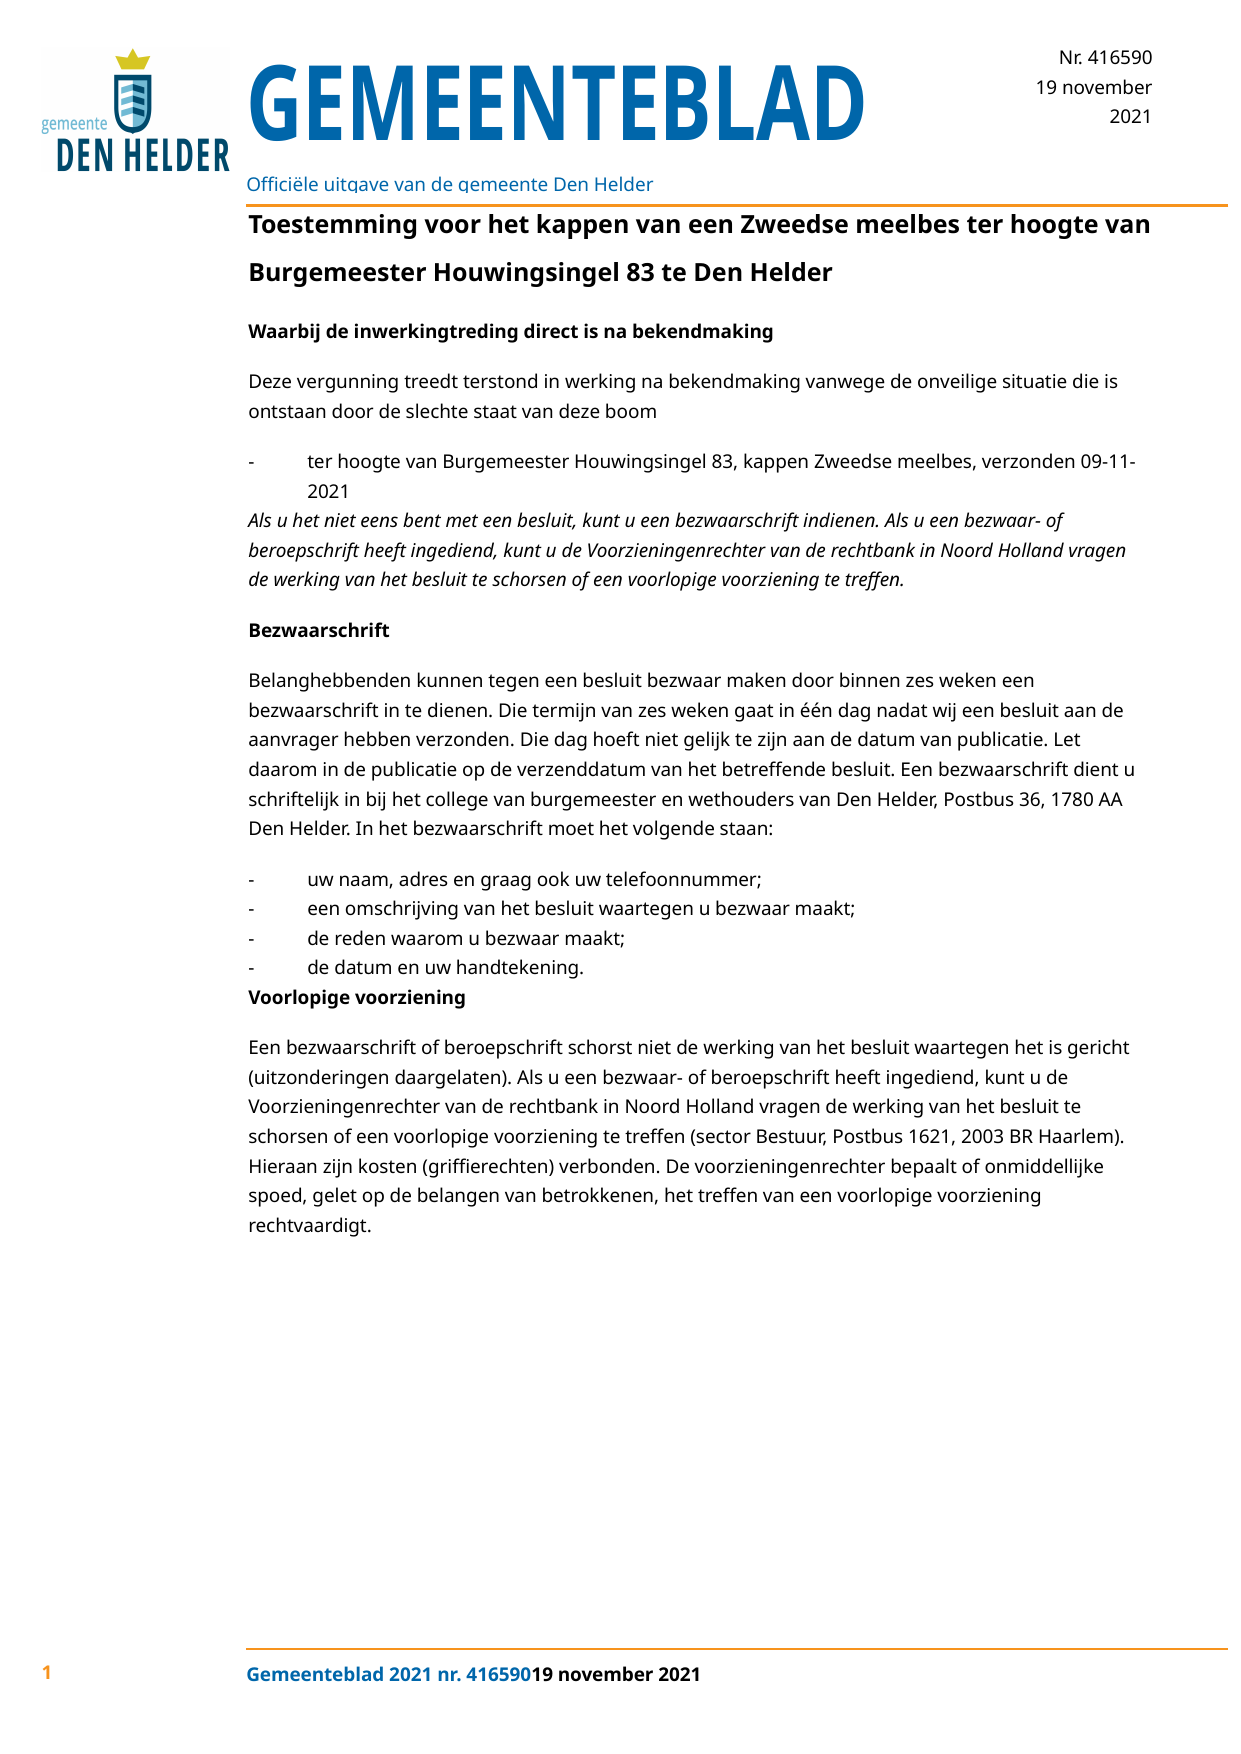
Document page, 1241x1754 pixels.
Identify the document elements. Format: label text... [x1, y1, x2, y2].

picture [63, 144, 68, 165]
picture [182, 144, 187, 165]
list uw naam, adres en graag ook uw telefoonnummer; [248, 866, 1152, 892]
text Toestemming voor het kappen van een Zweedse meelbes ter hoogte van Burgemeester Houwingsingel 83 te Den Helder [248, 207, 1152, 288]
text Voorlopige voorziening [248, 984, 1152, 1010]
picture [41, 47, 231, 172]
picture [130, 157, 135, 172]
text Waarbij de inwerkingtreding direct is na bekendmaking [248, 318, 1152, 344]
picture [100, 154, 106, 172]
text Een bezwaarschrift of beroepschrift schorst niet de werking van het besluit waartegen het is gericht (uitzonderingen daargelaten). Als u een bezwaar- of beroepschrift heeft ingediend, kunt u de Voorzieningenrechter van de rechtbank in Noord Holland vragen de werking van het besluit te schorsen of een voorlopige voorziening te treffen (sector Bestuur, Postbus 1621, 2003 BR Haarlem). Hieraan zijn kosten (griffierechten) verbonden. De voorzieningenrechter bepaalt of onmiddellijke spoed, gelet op de belangen van betrokkenen, het treffen van een voorlopige voorziening rechtvaardigt. [248, 1034, 1152, 1238]
list een omschrijving van het besluit waartegen u bezwaar maakt; [248, 895, 1152, 921]
text Als u het niet eens bent met een besluit, kunt u een bezwaarschrift indienen. Als u een bezwaar- of beroepschrift heeft ingediend, kunt u de Voorzieningenrechter van de rechtbank in Noord Holland vragen de werking van het besluit te schorsen of een voorlopige voorziening te treffen. [248, 507, 1152, 592]
list ter hoogte van Burgemeester Houwingsingel 83, kappen Zweedse meelbes, verzonden 09-11-2021 [248, 448, 1152, 504]
list de reden waarom u bezwaar maakt; [248, 925, 1152, 951]
text Belanghebbenden kunnen tegen een besluit bezwaar maken door binnen zes weken een bezwaarschrift in te dienen. Die termijn van zes weken gaat in één dag nadat wij een besluit aan de aanvrager hebben verzonden. Die dag hoeft niet gelijk te zijn aan de datum van publicatie. Let daarom in de publicatie op de verzenddatum van het betreffende besluit. Een bezwaarschrift dient u schriftelijk in bij het college van burgemeester en wethouders van Den Helder, Postbus 36, 1780 AA Den Helder. In het bezwaarschrift moet het volgende staan: [248, 667, 1152, 841]
list de datum en uw handtekening. [248, 954, 1152, 980]
text Deze vergunning treedt terstond in werking na bekendmaking vanwege de onveilige situatie die is ontstaan door de slechte staat van deze boom [248, 368, 1152, 424]
text Bezwaarschrift [248, 617, 1152, 643]
picture [220, 160, 224, 172]
